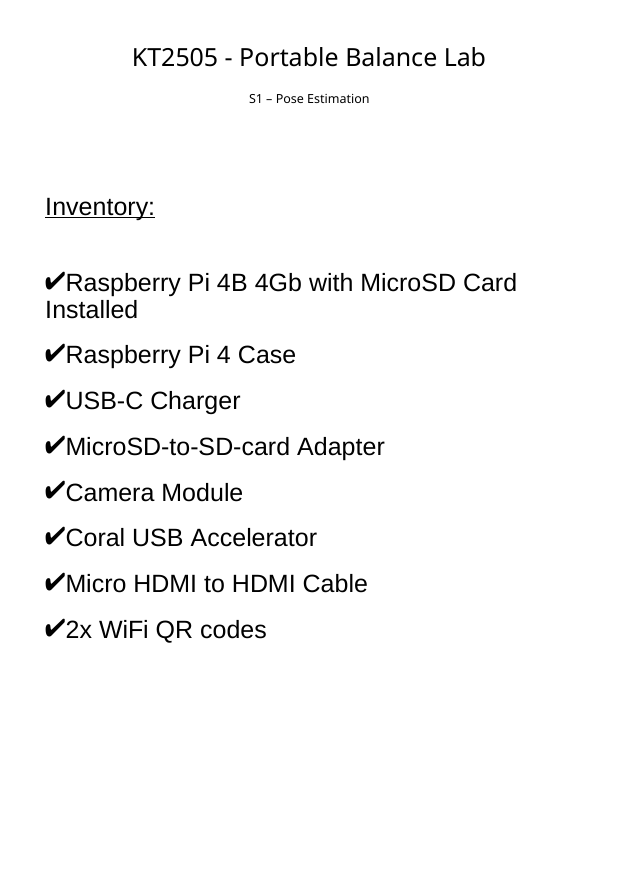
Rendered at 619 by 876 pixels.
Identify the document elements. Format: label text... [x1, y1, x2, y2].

list S1 – Pose Estimation [45, 90, 574, 111]
title KT2505 - Portable Balance Lab [45, 46, 574, 88]
list Inventory: Raspberry Pi 4B 4Gb with MicroSD Card Installed Raspberry Pi 4 Case USB-C Charger MicroSD-to-SD-card Adapter Camera Module Coral USB Accelerator Micro HDMI to HDMI Cable 2x WiFi QR codes [45, 193, 574, 822]
